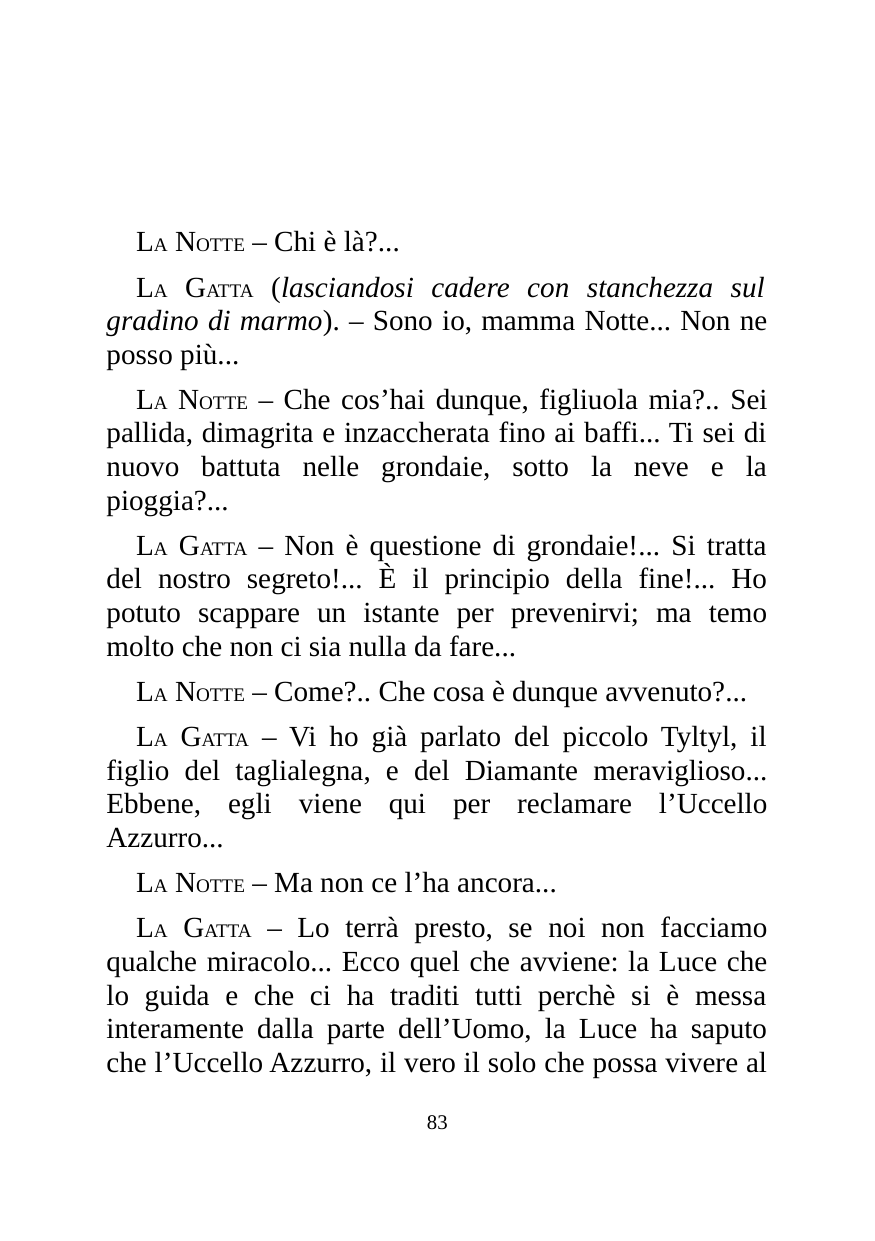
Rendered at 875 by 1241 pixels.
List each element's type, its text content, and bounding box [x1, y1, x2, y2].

text La Notte – Ma non ce l’ha ancora... [106, 865, 768, 899]
text La Notte – Chi è là?... [106, 224, 768, 258]
text La Notte – Che cos’hai dunque, figliuola mia?.. Sei pallida, dimagrita e inzaccherata fino ai baffi... Ti sei di nuovo battuta nelle grondaie, sotto la neve e la pioggia?... [106, 382, 768, 516]
text La Notte – Come?.. Che cosa è dunque avvenuto?... [106, 674, 768, 707]
text La Gatta – Vi ho già parlato del piccolo Tyltyl, il figlio del taglialegna, e del Diamante meraviglioso... Ebbene, egli viene qui per reclamare l’Uccello Azzurro... [106, 719, 768, 853]
text La Gatta – Lo terrà presto, se noi non facciamo qualche miracolo... Ecco quel che avviene: la Luce che lo guida e che ci ha traditi tutti perchè si è messa interamente dalla parte dell’Uomo, la Luce ha saputo che l’Uccello Azzurro, il vero il solo che possa vivere al [106, 911, 768, 1078]
text La Gatta (lasciandosi cadere con stanchezza sul gradino di marmo). – Sono io, mamma Notte... Non ne posso più... [106, 270, 768, 370]
text La Gatta – Non è questione di grondaie!... Si tratta del nostro segreto!... È il principio della fine!... Ho potuto scappare un istante per prevenirvi; ma temo molto che non ci sia nulla da fare... [106, 528, 768, 662]
